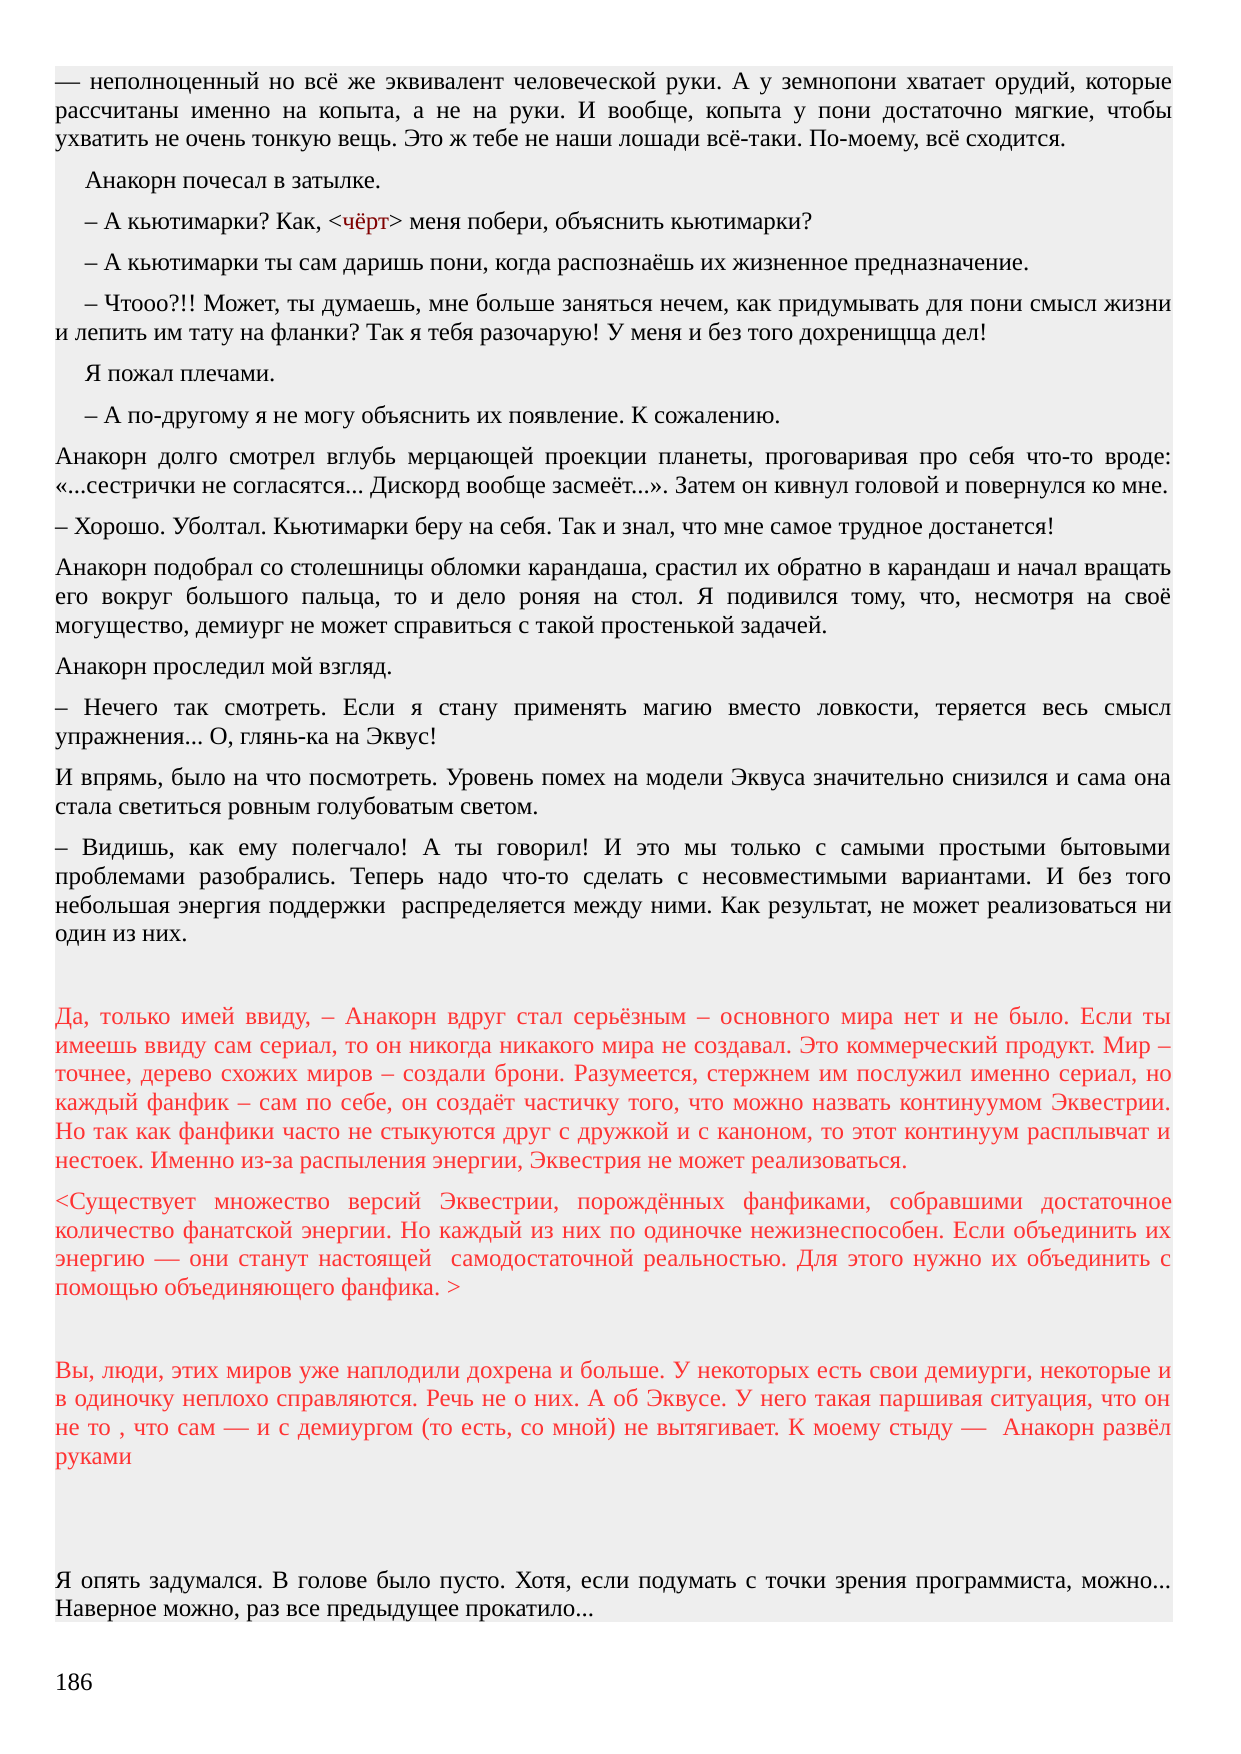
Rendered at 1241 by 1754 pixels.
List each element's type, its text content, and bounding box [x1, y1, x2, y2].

text Вы, люди, этих миров уже наплодили дохрена и больше. У некоторых есть свои демиурги, некоторые и в одиночку неплохо справляются. Речь не о них. А об Эквусе. У него такая паршивая ситуация, что он не то , что сам — и с демиургом (то есть, со мной) не вытягивает. К моему стыду — Анакорн развёл руками [55, 1355, 1173, 1470]
text Я опять задумался. В голове было пусто. Хотя, если подумать с точки зрения программиста, можно... Наверное можно, раз все предыдущее прокатило... [55, 1565, 1173, 1622]
text <Существует множество версий Эквестрии, порождённых фанфиками, собравшими достаточное количество фанатской энергии. Но каждый из них по одиночке нежизнеспособен. Если объединить их энергию — они станут настоящей самодостаточной реальностью. Для этого нужно их объединить с помощью объединяющего фанфика. > [55, 1186, 1173, 1301]
text Анакорн долго смотрел вглубь мерцающей проекции планеты, проговаривая про себя что-то вроде: «...сестрички не согласятся... Дискорд вообще засмеёт...». Затем он кивнул головой и повернулся ко мне. [55, 441, 1173, 498]
text Анакорн проследил мой взгляд. [55, 651, 1173, 680]
text Я пожал плечами. [55, 358, 1173, 387]
text – Нечего так смотреть. Если я стану применять магию вместо ловкости, теряется весь смысл упражнения... О, глянь-ка на Эквус! [55, 692, 1173, 750]
text – А по-другому я не могу объяснить их появление. К сожалению. [55, 400, 1173, 428]
text – А кьютимарки? Как, <чёрт> меня побери, объяснить кьютимарки? [55, 206, 1173, 235]
text — неполноценный но всё же эквивалент человеческой руки. А у земнопони хватает орудий, которые рассчитаны именно на копыта, а не на руки. И вообще, копыта у пони достаточно мягкие, чтобы ухватить не очень тонкую вещь. Это ж тебе не наши лошади всё-таки. По-моему, всё сходится. [55, 66, 1173, 152]
text – Чтооо?!! Может, ты думаешь, мне больше заняться нечем, как придумывать для пони смысл жизни и лепить им тату на фланки? Так я тебя разочарую! У меня и без того дохренищща дел! [55, 288, 1173, 346]
text Анакорн почесал в затылке. [55, 165, 1173, 193]
text – А кьютимарки ты сам даришь пони, когда распознаёшь их жизненное предназначение. [55, 247, 1173, 276]
text Да, только имей ввиду, – Анакорн вдруг стал серьёзным – основного мира нет и не было. Если ты имеешь ввиду сам сериал, то он никогда никакого мира не создавал. Это коммерческий продукт. Мир – точнее, дерево схожих миров – создали брони. Разумеется, стержнем им послужил именно сериал, но каждый фанфик – сам по себе, он создаёт частичку того, что можно назвать континуумом Эквестрии. Но так как фанфики часто не стыкуются друг с дружкой и с каноном, то этот континуум расплывчат и нестоек. Именно из-за распыления энергии, Эквестрия не может реализоваться. [55, 1001, 1173, 1173]
text – Хорошо. Уболтал. Кьютимарки беру на себя. Так и знал, что мне самое трудное достанется! [55, 511, 1173, 540]
text И впрямь, было на что посмотреть. Уровень помех на модели Эквуса значительно снизился и сама она стала светиться ровным голубоватым светом. [55, 762, 1173, 820]
text – Видишь, как ему полегчало! А ты говорил! И это мы только с самыми простыми бытовыми проблемами разобрались. Теперь надо что-то сделать с несовместимыми вариантами. И без того небольшая энергия поддержки распределяется между ними. Как результат, не может реализоваться ни один из них. [55, 832, 1173, 947]
text Анакорн подобрал со столешницы обломки карандаша, срастил их обратно в карандаш и начал вращать его вокруг большого пальца, то и дело роняя на стол. Я подивился тому, что, несмотря на своё могущество, демиург не может справиться с такой простенькой задачей. [55, 552, 1173, 638]
